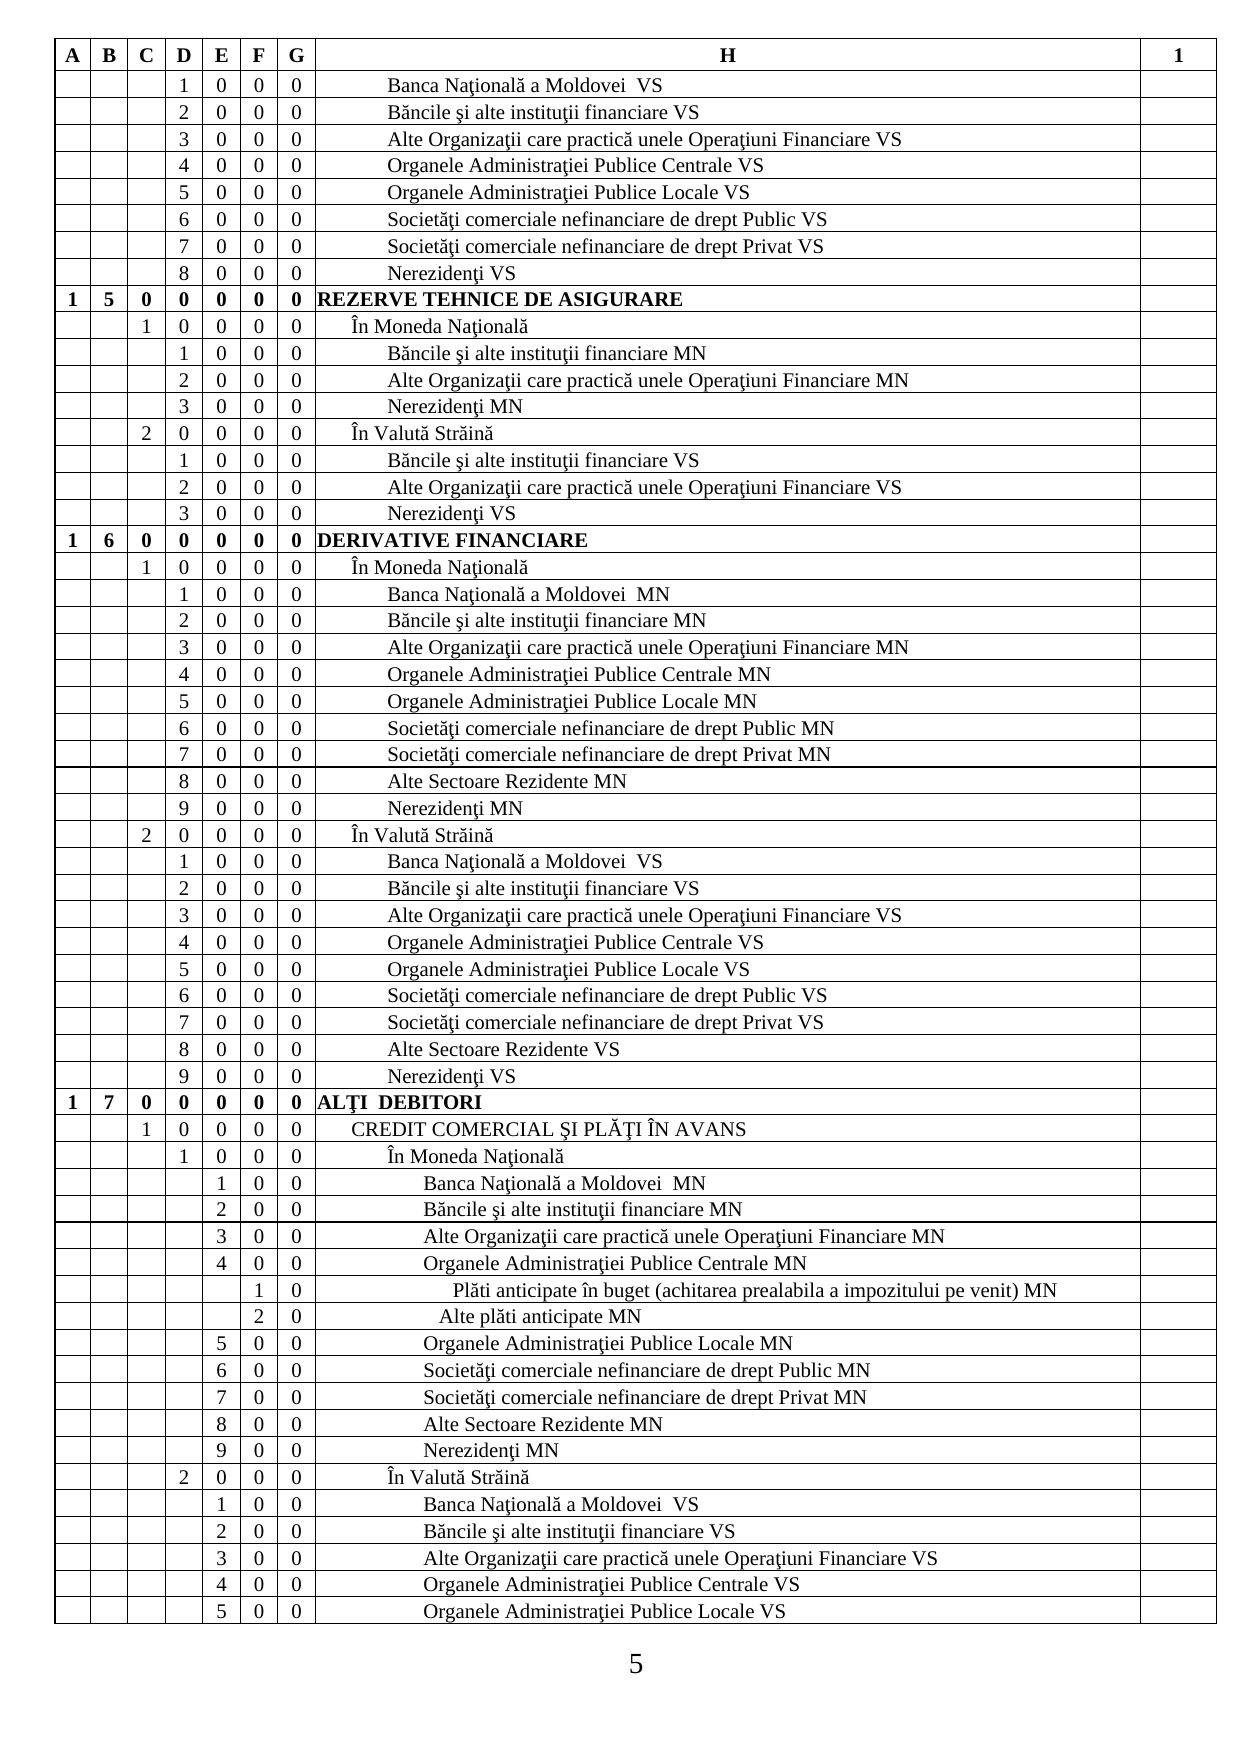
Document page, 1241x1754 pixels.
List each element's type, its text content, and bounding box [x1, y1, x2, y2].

table_cell Societăţi comerciale nefinanciare de drept Privat MN [316, 741, 1140, 766]
table_cell 0 [203, 179, 240, 204]
table_cell [128, 1276, 165, 1302]
table_cell 0 [241, 1571, 277, 1596]
table_cell Banca Naţională a Moldovei VS [316, 1490, 1140, 1516]
table_cell [128, 500, 165, 525]
table_cell [91, 259, 127, 284]
table_cell 8 [166, 768, 202, 793]
table_cell 0 [278, 580, 315, 606]
table_cell 0 [278, 660, 315, 686]
table_header G [278, 39, 315, 70]
table_cell [1141, 553, 1216, 579]
table_cell [91, 1115, 127, 1141]
table_cell 3 [166, 125, 202, 151]
table_cell [166, 1196, 202, 1221]
table_cell [1141, 446, 1216, 472]
table_cell [128, 473, 165, 499]
table_cell [1141, 1062, 1216, 1088]
table_cell [91, 1383, 127, 1409]
table_cell 0 [278, 982, 315, 1007]
table_cell 0 [278, 794, 315, 820]
table_cell [56, 634, 90, 659]
table_cell [1141, 1115, 1216, 1141]
table_cell 0 [241, 794, 277, 820]
table_cell [56, 366, 90, 392]
table_cell [128, 634, 165, 659]
table_cell 0 [278, 286, 315, 311]
table_cell 0 [278, 71, 315, 97]
table_cell [128, 1517, 165, 1543]
table_cell [1141, 768, 1216, 793]
table_cell 0 [278, 768, 315, 793]
table_cell Băncile şi alte instituţii financiare MN [316, 607, 1140, 632]
table_cell Organele Administraţiei Publice Locale MN [316, 687, 1140, 713]
table_cell 0 [278, 1356, 315, 1382]
table_cell 8 [166, 1035, 202, 1061]
table_cell 0 [203, 1035, 240, 1061]
table_cell Nerezidenţi MN [316, 794, 1140, 820]
table_cell [91, 446, 127, 472]
table_cell 6 [166, 205, 202, 231]
table_cell 0 [203, 419, 240, 445]
table_cell [56, 1410, 90, 1436]
table_cell 3 [203, 1223, 240, 1248]
table_cell 0 [241, 71, 277, 97]
table_cell 0 [241, 205, 277, 231]
table_cell 0 [278, 312, 315, 338]
table_cell [91, 1303, 127, 1328]
table_cell 0 [278, 901, 315, 927]
table_cell 7 [166, 1008, 202, 1034]
table_cell [56, 1115, 90, 1141]
table_cell [91, 982, 127, 1007]
table_cell [56, 1249, 90, 1275]
table_cell 0 [278, 875, 315, 900]
table_cell 0 [278, 1196, 315, 1221]
table_cell 1 [166, 848, 202, 873]
table_cell 0 [278, 821, 315, 847]
table_cell [1141, 259, 1216, 284]
table_cell [1141, 1142, 1216, 1168]
table_cell Banca Naţională a Moldovei VS [316, 71, 1140, 97]
table_cell 0 [241, 1223, 277, 1248]
table_cell 0 [278, 1115, 315, 1141]
table_cell 0 [241, 741, 277, 766]
table_cell [56, 446, 90, 472]
table_cell [128, 1544, 165, 1569]
table_cell [128, 607, 165, 632]
table_cell 0 [278, 1383, 315, 1409]
table_cell 0 [278, 1089, 315, 1114]
table_cell 0 [241, 982, 277, 1007]
table_cell [128, 875, 165, 900]
table_cell 4 [203, 1571, 240, 1596]
table_cell 0 [241, 901, 277, 927]
table_cell [1141, 232, 1216, 258]
table_cell 0 [278, 1223, 315, 1248]
table_cell [56, 901, 90, 927]
table_cell 0 [203, 259, 240, 284]
table_cell [166, 1356, 202, 1382]
table_cell [1141, 1303, 1216, 1328]
table_cell 4 [166, 152, 202, 177]
table_cell [91, 339, 127, 365]
table_cell Societăţi comerciale nefinanciare de drept Privat VS [316, 232, 1140, 258]
table_cell [91, 848, 127, 873]
table_cell [56, 687, 90, 713]
table_cell [128, 794, 165, 820]
table_cell În Valută Străină [316, 821, 1140, 847]
table_cell [91, 875, 127, 900]
table_cell [56, 205, 90, 231]
table_cell 0 [203, 821, 240, 847]
table_cell [91, 687, 127, 713]
table_cell [91, 98, 127, 124]
table_cell 3 [203, 1544, 240, 1569]
table_cell [1141, 580, 1216, 606]
table_cell 0 [203, 393, 240, 418]
table_cell [1141, 125, 1216, 151]
table_cell 0 [278, 526, 315, 552]
table_cell [128, 71, 165, 97]
table_cell 0 [166, 286, 202, 311]
table_cell 0 [241, 1490, 277, 1516]
table_cell 0 [241, 1169, 277, 1195]
table_cell [1141, 1517, 1216, 1543]
table_cell [91, 1035, 127, 1061]
table_cell [166, 1169, 202, 1195]
table_cell [166, 1437, 202, 1462]
table_cell [128, 232, 165, 258]
table_cell [166, 1410, 202, 1436]
table_cell [203, 1276, 240, 1302]
table_cell [56, 741, 90, 766]
table_cell 0 [241, 526, 277, 552]
table_cell 0 [241, 152, 277, 177]
table_cell 0 [203, 1464, 240, 1489]
table_cell [128, 1410, 165, 1436]
table_cell 0 [203, 205, 240, 231]
table_cell 2 [166, 1464, 202, 1489]
table_cell 0 [166, 821, 202, 847]
table_cell 0 [203, 1115, 240, 1141]
table_cell Organele Administraţiei Publice Locale VS [316, 179, 1140, 204]
table_cell 3 [166, 500, 202, 525]
table_cell [1141, 607, 1216, 632]
table_cell [1141, 1089, 1216, 1114]
table_cell [128, 741, 165, 766]
table_cell [56, 821, 90, 847]
table_cell [128, 687, 165, 713]
table_cell [166, 1223, 202, 1248]
table_cell [1141, 179, 1216, 204]
table_cell 0 [203, 741, 240, 766]
table_cell 0 [278, 553, 315, 579]
table_cell 0 [278, 473, 315, 499]
table_cell [56, 714, 90, 739]
table_cell [91, 1571, 127, 1596]
table_header E [203, 39, 240, 70]
table_cell [166, 1490, 202, 1516]
table_cell Nerezidenţi VS [316, 259, 1140, 284]
table_cell [91, 928, 127, 954]
table_cell [56, 875, 90, 900]
table_cell [128, 1597, 165, 1623]
table_cell Alte Organizaţii care practică unele Operaţiuni Financiare VS [316, 1544, 1140, 1569]
table_cell 0 [278, 98, 315, 124]
table_cell 0 [241, 687, 277, 713]
table_cell 6 [166, 982, 202, 1007]
table_cell Nerezidenţi VS [316, 1062, 1140, 1088]
table_cell Organele Administraţiei Publice Centrale MN [316, 1249, 1140, 1275]
table_cell [1141, 1276, 1216, 1302]
table_cell [1141, 1490, 1216, 1516]
table_cell 0 [203, 1062, 240, 1088]
table_cell [128, 1464, 165, 1489]
table_cell [56, 1597, 90, 1623]
table_cell [91, 553, 127, 579]
table_cell [166, 1330, 202, 1355]
table_cell [91, 955, 127, 981]
table_cell 0 [203, 1008, 240, 1034]
table_cell 1 [166, 1142, 202, 1168]
table_cell [128, 205, 165, 231]
table_cell [128, 1383, 165, 1409]
table_cell [128, 1249, 165, 1275]
table_cell [91, 1597, 127, 1623]
table_cell 0 [241, 473, 277, 499]
table_cell DERIVATIVE FINANCIARE [316, 526, 1140, 552]
table_cell 0 [241, 125, 277, 151]
table_cell [128, 1169, 165, 1195]
table_cell 0 [241, 1142, 277, 1168]
table_cell 0 [166, 1115, 202, 1141]
table_cell [1141, 1571, 1216, 1596]
table_cell 0 [203, 982, 240, 1007]
table_cell Organele Administraţiei Publice Centrale VS [316, 928, 1140, 954]
table_cell 0 [203, 1089, 240, 1114]
table_cell [1141, 1383, 1216, 1409]
table_cell [56, 1571, 90, 1596]
table_cell [1141, 1169, 1216, 1195]
table_cell [1141, 1437, 1216, 1462]
table_cell [56, 1169, 90, 1195]
table_cell [1141, 71, 1216, 97]
table_cell 0 [203, 71, 240, 97]
table_cell 0 [203, 553, 240, 579]
table_cell [91, 634, 127, 659]
table_cell 0 [203, 500, 240, 525]
table_cell 0 [241, 553, 277, 579]
table_cell [1141, 794, 1216, 820]
table_cell [128, 768, 165, 793]
table_cell Societăţi comerciale nefinanciare de drept Public VS [316, 205, 1140, 231]
table_cell [56, 473, 90, 499]
table_cell [128, 1008, 165, 1034]
table_cell Banca Naţională a Moldovei VS [316, 848, 1140, 873]
table_cell 0 [278, 446, 315, 472]
table_cell [166, 1597, 202, 1623]
table_cell Organele Administraţiei Publice Locale VS [316, 955, 1140, 981]
table_cell 0 [278, 1303, 315, 1328]
table_cell [128, 1490, 165, 1516]
table_cell [1141, 473, 1216, 499]
table_cell [128, 1142, 165, 1168]
table_cell 8 [166, 259, 202, 284]
table_cell [91, 901, 127, 927]
table_cell [56, 1437, 90, 1462]
table_cell [91, 580, 127, 606]
table_cell 0 [278, 1571, 315, 1596]
table_cell [166, 1544, 202, 1569]
table_cell 0 [203, 687, 240, 713]
table_cell 0 [278, 1490, 315, 1516]
table_cell [1141, 500, 1216, 525]
table_cell 0 [241, 1330, 277, 1355]
table_cell 0 [203, 848, 240, 873]
table_cell 0 [241, 714, 277, 739]
table_cell [1141, 1330, 1216, 1355]
table_cell [128, 1330, 165, 1355]
table_cell [56, 1062, 90, 1088]
table_cell [56, 419, 90, 445]
table_cell [128, 1303, 165, 1328]
table_cell În Valută Străină [316, 1464, 1140, 1489]
table_cell 0 [203, 955, 240, 981]
table_cell 0 [241, 634, 277, 659]
table_cell [1141, 955, 1216, 981]
table_cell [166, 1276, 202, 1302]
table_cell 2 [166, 473, 202, 499]
table_cell 2 [203, 1196, 240, 1221]
table_cell [56, 1517, 90, 1543]
table_cell [91, 768, 127, 793]
table_cell 5 [203, 1330, 240, 1355]
table_cell 0 [241, 848, 277, 873]
table_cell [91, 1544, 127, 1569]
table_cell Alte Organizaţii care practică unele Operaţiuni Financiare MN [316, 1223, 1140, 1248]
table_cell 0 [278, 152, 315, 177]
table_cell 0 [203, 98, 240, 124]
table_cell [91, 205, 127, 231]
table_cell [56, 312, 90, 338]
table_cell [1141, 1035, 1216, 1061]
table_cell 0 [241, 607, 277, 632]
table_cell 0 [241, 1035, 277, 1061]
table_cell 0 [241, 1437, 277, 1462]
table_cell 0 [241, 446, 277, 472]
table_cell Nerezidenţi MN [316, 1437, 1140, 1462]
table_cell [1141, 741, 1216, 766]
table_cell Societăţi comerciale nefinanciare de drept Privat MN [316, 1383, 1140, 1409]
table_cell [128, 98, 165, 124]
table_cell [91, 366, 127, 392]
table_cell 2 [166, 875, 202, 900]
table_cell 0 [278, 1437, 315, 1462]
table_cell 2 [166, 366, 202, 392]
table_cell [56, 928, 90, 954]
table_cell [91, 473, 127, 499]
table_cell [1141, 1196, 1216, 1221]
table_cell [91, 125, 127, 151]
table_cell 0 [203, 526, 240, 552]
table_cell [91, 1223, 127, 1248]
table_cell 0 [203, 794, 240, 820]
table_cell [128, 1196, 165, 1221]
table_cell 0 [203, 634, 240, 659]
table_cell 0 [278, 1276, 315, 1302]
table_cell 0 [241, 1008, 277, 1034]
table_cell [91, 1464, 127, 1489]
table_cell [91, 660, 127, 686]
table_cell 0 [278, 259, 315, 284]
table_cell Nerezidenţi MN [316, 393, 1140, 418]
table_cell 0 [278, 1544, 315, 1569]
table_cell [1141, 312, 1216, 338]
table_cell [128, 982, 165, 1007]
table_cell [1141, 205, 1216, 231]
table_cell [1141, 634, 1216, 659]
table_cell 0 [241, 1410, 277, 1436]
table_cell [56, 179, 90, 204]
table_cell [1141, 821, 1216, 847]
table_cell 0 [203, 125, 240, 151]
table_cell [1141, 982, 1216, 1007]
table_cell [91, 1410, 127, 1436]
table_cell Alte plăti anticipate MN [316, 1303, 1140, 1328]
table_cell 2 [241, 1303, 277, 1328]
table_cell 0 [203, 286, 240, 311]
table_cell [1141, 393, 1216, 418]
table_cell [1141, 1008, 1216, 1034]
table_cell [128, 1035, 165, 1061]
table_cell 0 [278, 1597, 315, 1623]
table_cell 1 [166, 339, 202, 365]
table_cell 8 [203, 1410, 240, 1436]
table_cell [128, 179, 165, 204]
table_cell Organele Administraţiei Publice Locale VS [316, 1597, 1140, 1623]
table_cell 4 [166, 660, 202, 686]
table_cell [91, 607, 127, 632]
table_cell [1141, 848, 1216, 873]
table_cell 0 [278, 714, 315, 739]
table_cell 0 [278, 928, 315, 954]
table_cell 1 [128, 1115, 165, 1141]
table_cell 2 [166, 607, 202, 632]
table_cell [56, 1196, 90, 1221]
table_cell 0 [203, 714, 240, 739]
table_cell 0 [203, 312, 240, 338]
table_cell 7 [203, 1383, 240, 1409]
table_cell [128, 580, 165, 606]
table_cell 4 [166, 928, 202, 954]
table_cell [56, 955, 90, 981]
table_cell [91, 1062, 127, 1088]
table_cell 0 [203, 446, 240, 472]
table_cell [1141, 152, 1216, 177]
table_cell [56, 125, 90, 151]
table_cell 1 [203, 1490, 240, 1516]
table_cell 7 [166, 741, 202, 766]
table_cell [56, 1356, 90, 1382]
table_cell 2 [166, 98, 202, 124]
table_cell [91, 152, 127, 177]
table_cell [128, 660, 165, 686]
table_cell 1 [166, 446, 202, 472]
table_cell În Moneda Naţională [316, 1142, 1140, 1168]
table_cell CREDIT COMERCIAL ŞI PLĂŢI ÎN AVANS [316, 1115, 1140, 1141]
table_cell Societăţi comerciale nefinanciare de drept Public MN [316, 1356, 1140, 1382]
table_cell 0 [203, 473, 240, 499]
table_cell 1 [166, 71, 202, 97]
table_cell 0 [278, 1249, 315, 1275]
table_cell Alte Organizaţii care practică unele Operaţiuni Financiare VS [316, 473, 1140, 499]
table_cell 0 [128, 286, 165, 311]
table_cell [91, 1356, 127, 1382]
table_header H [316, 39, 1140, 70]
table_cell [56, 393, 90, 418]
table_cell 0 [278, 393, 315, 418]
table_cell 9 [203, 1437, 240, 1462]
table_cell [1141, 1356, 1216, 1382]
table_cell 0 [278, 339, 315, 365]
table_header 1 [1141, 39, 1216, 70]
table_cell 0 [241, 366, 277, 392]
table_cell 0 [241, 232, 277, 258]
table_cell 6 [203, 1356, 240, 1382]
table_cell 0 [241, 1517, 277, 1543]
table_cell 0 [241, 768, 277, 793]
table_cell 0 [166, 526, 202, 552]
table_cell [56, 660, 90, 686]
table_cell [56, 848, 90, 873]
table_cell Băncile şi alte instituţii financiare VS [316, 98, 1140, 124]
table_header A [56, 39, 90, 70]
table_cell Alte Sectoare Rezidente MN [316, 768, 1140, 793]
table_cell Alte Organizaţii care practică unele Operaţiuni Financiare VS [316, 125, 1140, 151]
table_cell [91, 741, 127, 766]
table_header F [241, 39, 277, 70]
table_cell 0 [241, 393, 277, 418]
table_header B [91, 39, 127, 70]
table_cell 0 [278, 1035, 315, 1061]
table_cell [56, 607, 90, 632]
table_cell [166, 1571, 202, 1596]
table_cell 0 [203, 580, 240, 606]
table_cell 0 [278, 1008, 315, 1034]
table_cell [1141, 901, 1216, 927]
table_cell În Valută Străină [316, 419, 1140, 445]
table_cell 9 [166, 794, 202, 820]
table_cell 0 [278, 607, 315, 632]
table_cell [166, 1303, 202, 1328]
table_cell 0 [241, 1356, 277, 1382]
table_cell [1141, 714, 1216, 739]
table_cell 0 [278, 1169, 315, 1195]
table_cell 0 [203, 768, 240, 793]
table_cell [56, 1490, 90, 1516]
table_cell 0 [241, 1062, 277, 1088]
table_cell [56, 1464, 90, 1489]
table_cell [128, 152, 165, 177]
table_cell 3 [166, 634, 202, 659]
table_cell În Moneda Naţională [316, 312, 1140, 338]
table_cell [91, 71, 127, 97]
table_cell [91, 1008, 127, 1034]
table_cell 0 [241, 259, 277, 284]
table_cell Băncile şi alte instituţii financiare VS [316, 875, 1140, 900]
table_cell 0 [241, 875, 277, 900]
table_cell 1 [166, 580, 202, 606]
table_cell 0 [278, 1330, 315, 1355]
table_cell [56, 500, 90, 525]
table_cell [91, 179, 127, 204]
table_cell [1141, 1249, 1216, 1275]
table_cell [91, 821, 127, 847]
table_cell 0 [278, 179, 315, 204]
table_cell [1141, 875, 1216, 900]
table_cell [56, 580, 90, 606]
table_cell [91, 794, 127, 820]
table_cell [128, 366, 165, 392]
table_cell 0 [203, 366, 240, 392]
table_cell [56, 1330, 90, 1355]
table_cell [56, 1544, 90, 1569]
table_cell 0 [241, 1249, 277, 1275]
table_cell 0 [278, 205, 315, 231]
table_cell 0 [241, 1544, 277, 1569]
table_cell Băncile şi alte instituţii financiare VS [316, 1517, 1140, 1543]
table_cell [1141, 286, 1216, 311]
table_cell Organele Administraţiei Publice Centrale MN [316, 660, 1140, 686]
table_cell [1141, 660, 1216, 686]
table_cell 0 [241, 821, 277, 847]
table_cell [1141, 1223, 1216, 1248]
table_cell 0 [278, 1142, 315, 1168]
table_cell 7 [91, 1089, 127, 1114]
table_cell 0 [241, 1089, 277, 1114]
table_cell [56, 982, 90, 1007]
table_cell 1 [241, 1276, 277, 1302]
table_cell 0 [241, 955, 277, 981]
table_cell [91, 312, 127, 338]
table_cell Plăti anticipate în buget (achitarea prealabila a impozitului pe venit) MN [316, 1276, 1140, 1302]
table_cell [56, 71, 90, 97]
table_cell 0 [278, 1062, 315, 1088]
table_cell [56, 259, 90, 284]
table_cell 4 [203, 1249, 240, 1275]
table_cell [128, 393, 165, 418]
table_cell [91, 1437, 127, 1462]
table_cell Alte Organizaţii care practică unele Operaţiuni Financiare MN [316, 366, 1140, 392]
table_cell 1 [128, 312, 165, 338]
table_cell 5 [166, 687, 202, 713]
table_cell [56, 98, 90, 124]
table_cell 0 [128, 1089, 165, 1114]
table_cell [91, 1142, 127, 1168]
table_cell [1141, 687, 1216, 713]
table_cell [128, 848, 165, 873]
table_cell 0 [278, 366, 315, 392]
table_cell 0 [241, 928, 277, 954]
table_cell [56, 1276, 90, 1302]
table_cell Alte Organizaţii care practică unele Operaţiuni Financiare MN [316, 634, 1140, 659]
table_cell Alte Sectoare Rezidente VS [316, 1035, 1140, 1061]
table_cell 0 [203, 339, 240, 365]
table_cell Organele Administraţiei Publice Locale MN [316, 1330, 1140, 1355]
table_cell 0 [203, 152, 240, 177]
table_cell În Moneda Naţională [316, 553, 1140, 579]
table_cell 0 [278, 232, 315, 258]
table_cell 0 [241, 312, 277, 338]
table_cell 0 [128, 526, 165, 552]
table_cell 0 [166, 419, 202, 445]
table_cell 3 [166, 393, 202, 418]
table_cell 5 [166, 179, 202, 204]
table_cell Organele Administraţiei Publice Centrale VS [316, 1571, 1140, 1596]
table_cell [56, 1303, 90, 1328]
table_cell 1 [56, 286, 90, 311]
table_cell [91, 1490, 127, 1516]
table_cell [56, 152, 90, 177]
table_cell ALŢI DEBITORI [316, 1089, 1140, 1114]
table_cell [203, 1303, 240, 1328]
table_cell [91, 1276, 127, 1302]
table_cell 0 [241, 1196, 277, 1221]
table_cell [56, 553, 90, 579]
table_cell 0 [166, 1089, 202, 1114]
table_cell Banca Naţională a Moldovei MN [316, 1169, 1140, 1195]
table_cell 6 [166, 714, 202, 739]
table_cell [128, 446, 165, 472]
table_cell [1141, 1597, 1216, 1623]
table_cell 0 [241, 1383, 277, 1409]
table_cell [56, 1383, 90, 1409]
table_cell [128, 1356, 165, 1382]
table_cell [128, 955, 165, 981]
table_cell 0 [166, 312, 202, 338]
table_cell [56, 339, 90, 365]
table_cell 2 [128, 821, 165, 847]
table_cell 0 [241, 1115, 277, 1141]
table_cell [91, 232, 127, 258]
table_cell [56, 1008, 90, 1034]
table_cell [128, 125, 165, 151]
table_cell [128, 339, 165, 365]
table_cell 0 [278, 848, 315, 873]
table_cell Societăţi comerciale nefinanciare de drept Public MN [316, 714, 1140, 739]
table_cell 2 [203, 1517, 240, 1543]
table_cell [1141, 1464, 1216, 1489]
table_cell 0 [241, 419, 277, 445]
table_cell [91, 1249, 127, 1275]
table_cell [128, 259, 165, 284]
table_cell [1141, 366, 1216, 392]
table_cell Societăţi comerciale nefinanciare de drept Privat VS [316, 1008, 1140, 1034]
table_cell 9 [166, 1062, 202, 1088]
table_cell [56, 768, 90, 793]
table_cell [56, 1142, 90, 1168]
table_cell 6 [91, 526, 127, 552]
table_cell 0 [278, 1464, 315, 1489]
table_cell 0 [203, 901, 240, 927]
table_header C [128, 39, 165, 70]
table_cell 0 [241, 286, 277, 311]
table_cell [56, 232, 90, 258]
table_cell 0 [203, 1142, 240, 1168]
table_cell [1141, 98, 1216, 124]
table_cell [166, 1383, 202, 1409]
table_cell [91, 419, 127, 445]
table_cell Nerezidenţi VS [316, 500, 1140, 525]
table_cell 0 [203, 607, 240, 632]
table_cell 0 [241, 179, 277, 204]
table_cell 0 [241, 98, 277, 124]
table_cell [56, 794, 90, 820]
table_cell [166, 1249, 202, 1275]
table_cell [91, 714, 127, 739]
table_cell [128, 1062, 165, 1088]
table_cell Organele Administraţiei Publice Centrale VS [316, 152, 1140, 177]
table_cell 0 [278, 741, 315, 766]
table_cell [1141, 339, 1216, 365]
table_cell 0 [203, 660, 240, 686]
table_cell 0 [278, 955, 315, 981]
table_cell 0 [278, 500, 315, 525]
table_cell [128, 928, 165, 954]
table_cell 0 [241, 339, 277, 365]
table_cell [128, 714, 165, 739]
table_cell [1141, 928, 1216, 954]
table_cell [166, 1517, 202, 1543]
table_cell 0 [241, 580, 277, 606]
table_cell [91, 500, 127, 525]
table_cell 1 [128, 553, 165, 579]
table_cell 5 [91, 286, 127, 311]
table_cell [128, 1223, 165, 1248]
table_cell 0 [241, 1464, 277, 1489]
table_cell 0 [241, 500, 277, 525]
table_cell [1141, 1410, 1216, 1436]
table_cell Alte Organizaţii care practică unele Operaţiuni Financiare VS [316, 901, 1140, 927]
table_cell [56, 1035, 90, 1061]
table_cell Alte Sectoare Rezidente MN [316, 1410, 1140, 1436]
table_cell 0 [278, 1410, 315, 1436]
table_cell 2 [128, 419, 165, 445]
table_cell 0 [278, 125, 315, 151]
table_cell [91, 1169, 127, 1195]
table_cell [91, 1196, 127, 1221]
table_cell [1141, 526, 1216, 552]
table_cell Societăţi comerciale nefinanciare de drept Public VS [316, 982, 1140, 1007]
table_cell [128, 1571, 165, 1596]
table_header D [166, 39, 202, 70]
table_cell 1 [203, 1169, 240, 1195]
table_cell 5 [166, 955, 202, 981]
table_cell 1 [56, 1089, 90, 1114]
table_cell 0 [278, 419, 315, 445]
table_cell [1141, 419, 1216, 445]
table_cell Băncile şi alte instituţii financiare VS [316, 446, 1140, 472]
table_cell [1141, 1544, 1216, 1569]
table_cell 1 [56, 526, 90, 552]
table_cell [128, 901, 165, 927]
table_cell [91, 393, 127, 418]
table_cell 0 [241, 1597, 277, 1623]
table_cell 0 [166, 553, 202, 579]
table_cell 0 [278, 634, 315, 659]
table_cell 0 [241, 660, 277, 686]
table_cell REZERVE TEHNICE DE ASIGURARE [316, 286, 1140, 311]
table_cell 0 [203, 875, 240, 900]
table_cell [56, 1223, 90, 1248]
table_cell Băncile şi alte instituţii financiare MN [316, 339, 1140, 365]
table_cell 0 [278, 687, 315, 713]
table_cell 3 [166, 901, 202, 927]
table_cell [91, 1517, 127, 1543]
table_cell 0 [278, 1517, 315, 1543]
table_cell 0 [203, 928, 240, 954]
table_cell Băncile şi alte instituţii financiare MN [316, 1196, 1140, 1221]
table_cell [128, 1437, 165, 1462]
table_cell 5 [203, 1597, 240, 1623]
table_cell [91, 1330, 127, 1355]
table_cell 0 [203, 232, 240, 258]
table_cell Banca Naţională a Moldovei MN [316, 580, 1140, 606]
table_cell 7 [166, 232, 202, 258]
